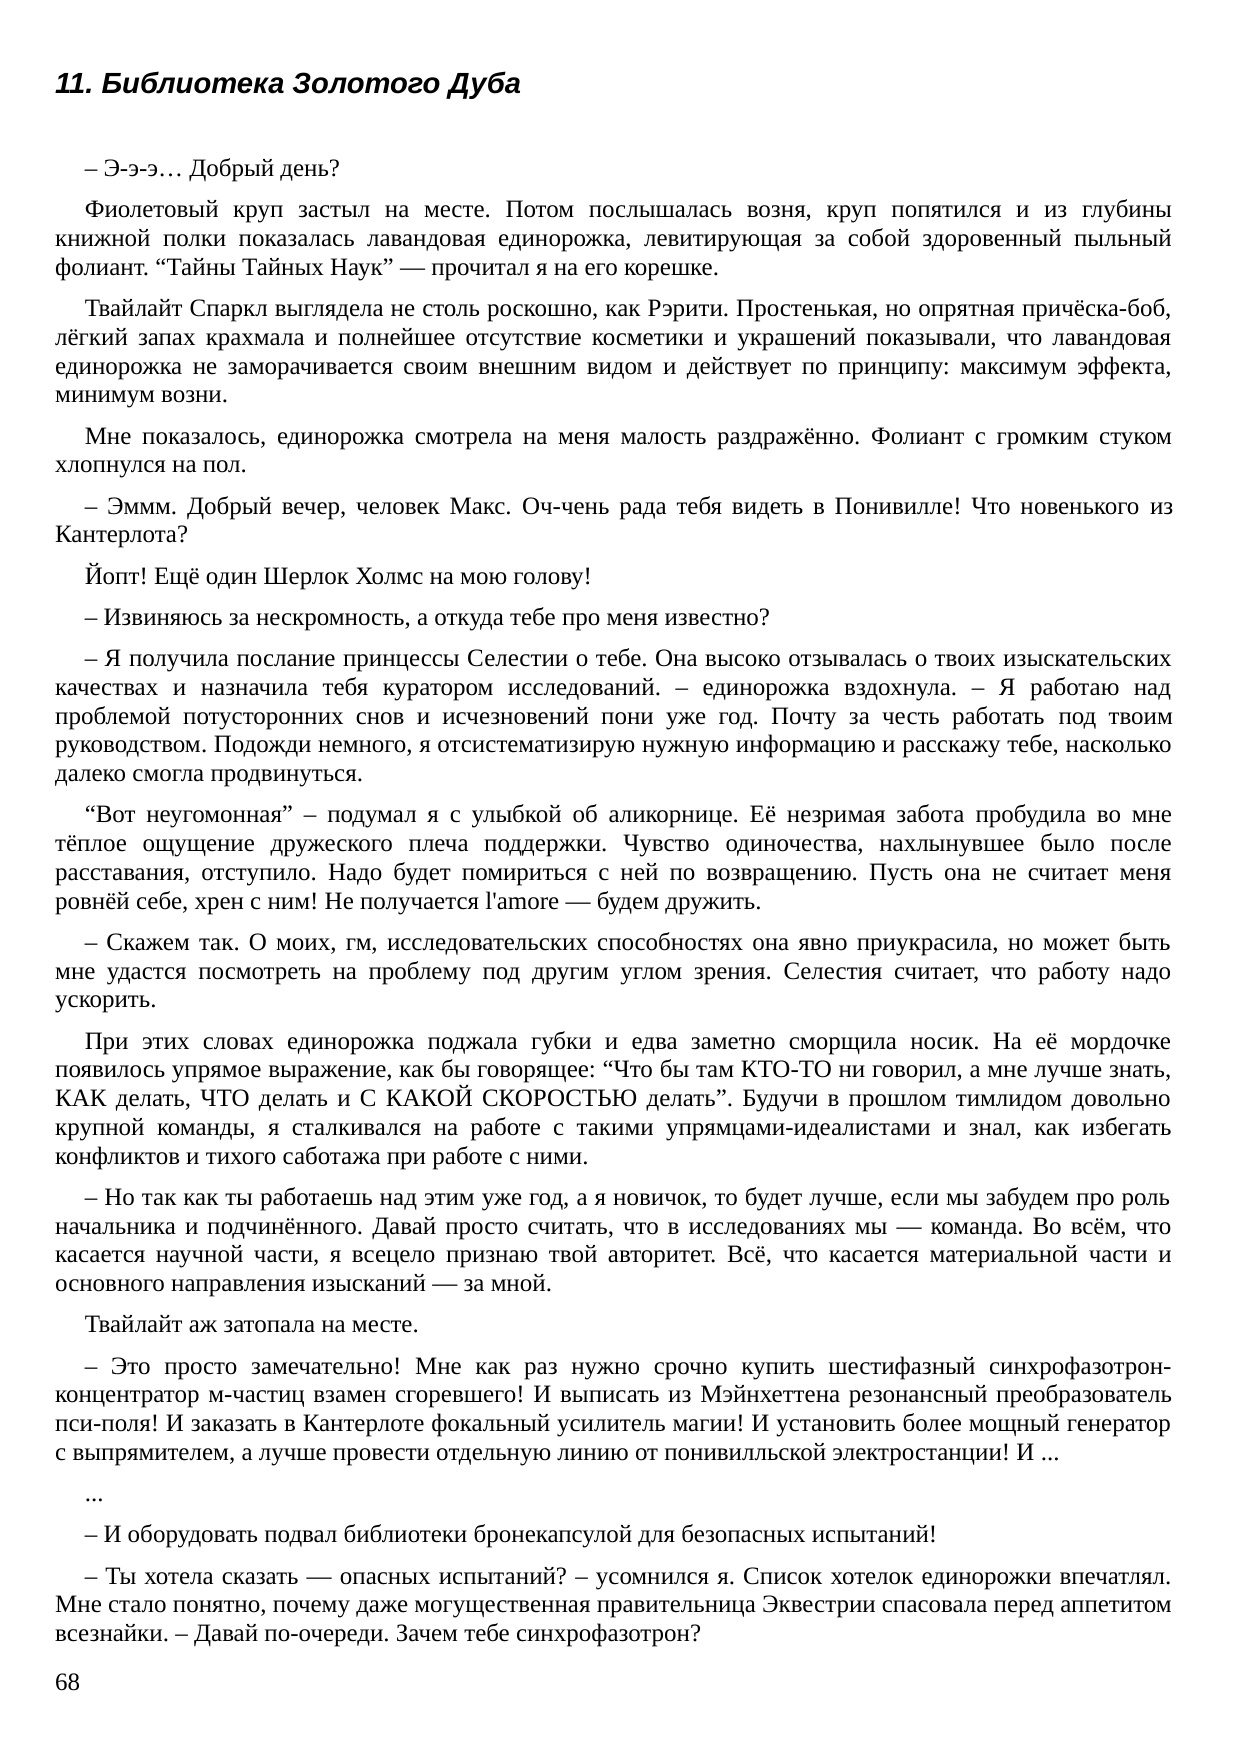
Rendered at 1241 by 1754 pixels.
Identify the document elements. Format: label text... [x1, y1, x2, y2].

text При этих словах единорожка поджала губки и едва заметно сморщила носик. На её мордочке появилось упрямое выражение, как бы говорящее: “Что бы там КТО-ТО ни говорил, а мне лучше знать, КАК делать, ЧТО делать и С КАКОЙ СКОРОСТЬЮ делать”. Будучи в прошлом тимлидом довольно крупной команды, я сталкивался на работе с такими упрямцами-идеалистами и знал, как избегать конфликтов и тихого саботажа при работе с ними. [55, 1026, 1173, 1169]
text – Извиняюсь за нескромность, а откуда тебе про меня известно? [55, 602, 1173, 631]
text Йопт! Ещё один Шерлок Холмс на мою голову! [55, 561, 1173, 589]
text – Я получила послание принцессы Селестии о тебе. Она высоко отзывалась о твоих изыскательских качествах и назначила тебя куратором исследований. – единорожка вздохнула. – Я работаю над проблемой потусторонних снов и исчезновений пони уже год. Почту за честь работать под твоим руководством. Подожди немного, я отсистематизирую нужную информацию и расскажу тебе, насколько далеко смогла продвинуться. [55, 643, 1173, 787]
text Фиолетовый круп застыл на месте. Потом послышалась возня, круп попятился и из глубины книжной полки показалась лавандовая единорожка, левитирующая за собой здоровенный пыльный фолиант. “Тайны Тайных Наук” — прочитал я на его корешке. [55, 194, 1173, 281]
text – Э-э-э… Добрый день? [55, 153, 1173, 182]
text – Эммм. Добрый вечер, человек Макс. Оч-чень рада тебя видеть в Понивилле! Что новенького из Кантерлота? [55, 491, 1173, 548]
text – Это просто замечательно! Мне как раз нужно срочно купить шестифазный синхрофазотрон-концентратор м-частиц взамен сгоревшего! И выписать из Мэйнхеттена резонансный преобразователь пси-поля! И заказать в Кантерлоте фокальный усилитель магии! И установить более мощный генератор с выпрямителем, а лучше провести отдельную линию от понивилльской электростанции! И ... [55, 1351, 1173, 1466]
text – Но так как ты работаешь над этим уже год, а я новичок, то будет лучше, если мы забудем про роль начальника и подчинённого. Давай просто считать, что в исследованиях мы — команда. Во всём, что касается научной части, я всецело признаю твой авторитет. Всё, что касается материальной части и основного направления изысканий — за мной. [55, 1182, 1173, 1297]
text Мне показалось, единорожка смотрела на меня малость раздражённо. Фолиант с громким стуком хлопнулся на пол. [55, 421, 1173, 478]
text “Вот неугомонная” – подумал я с улыбкой об аликорнице. Её незримая забота пробудила во мне тёплое ощущение дружеского плеча поддержки. Чувство одиночества, нахлынувшее было после расставания, отступило. Надо будет помириться с ней по возвращению. Пусть она не считает меня ровнёй себе, хрен с ним! Не получается l'amore — будем дружить. [55, 799, 1173, 914]
text – Ты хотела сказать — опасных испытаний? – усомнился я. Список хотелок единорожки впечатлял. Мне стало понятно, почему даже могущественная правительница Эквестрии спасовала перед аппетитом всезнайки. – Давай по-очереди. Зачем тебе синхрофазотрон? [55, 1561, 1173, 1647]
text ... [55, 1478, 1173, 1507]
text Твайлайт аж затопала на месте. [55, 1309, 1173, 1338]
text – И оборудовать подвал библиотеки бронекапсулой для безопасных испытаний! [55, 1519, 1173, 1548]
text Твайлайт Спаркл выглядела не столь роскошно, как Рэрити. Простенькая, но опрятная причёска-боб, лёгкий запах крахмала и полнейшее отсутствие косметики и украшений показывали, что лавандовая единорожка не заморачивается своим внешним видом и действует по принципу: максимум эффекта, минимум возни. [55, 293, 1173, 408]
subtitle 11. Библиотека Золотого Дуба [55, 66, 1173, 99]
text – Скажем так. О моих, гм, исследовательских способностях она явно приукрасила, но может быть мне удастся посмотреть на проблему под другим углом зрения. Селестия считает, что работу надо ускорить. [55, 927, 1173, 1013]
